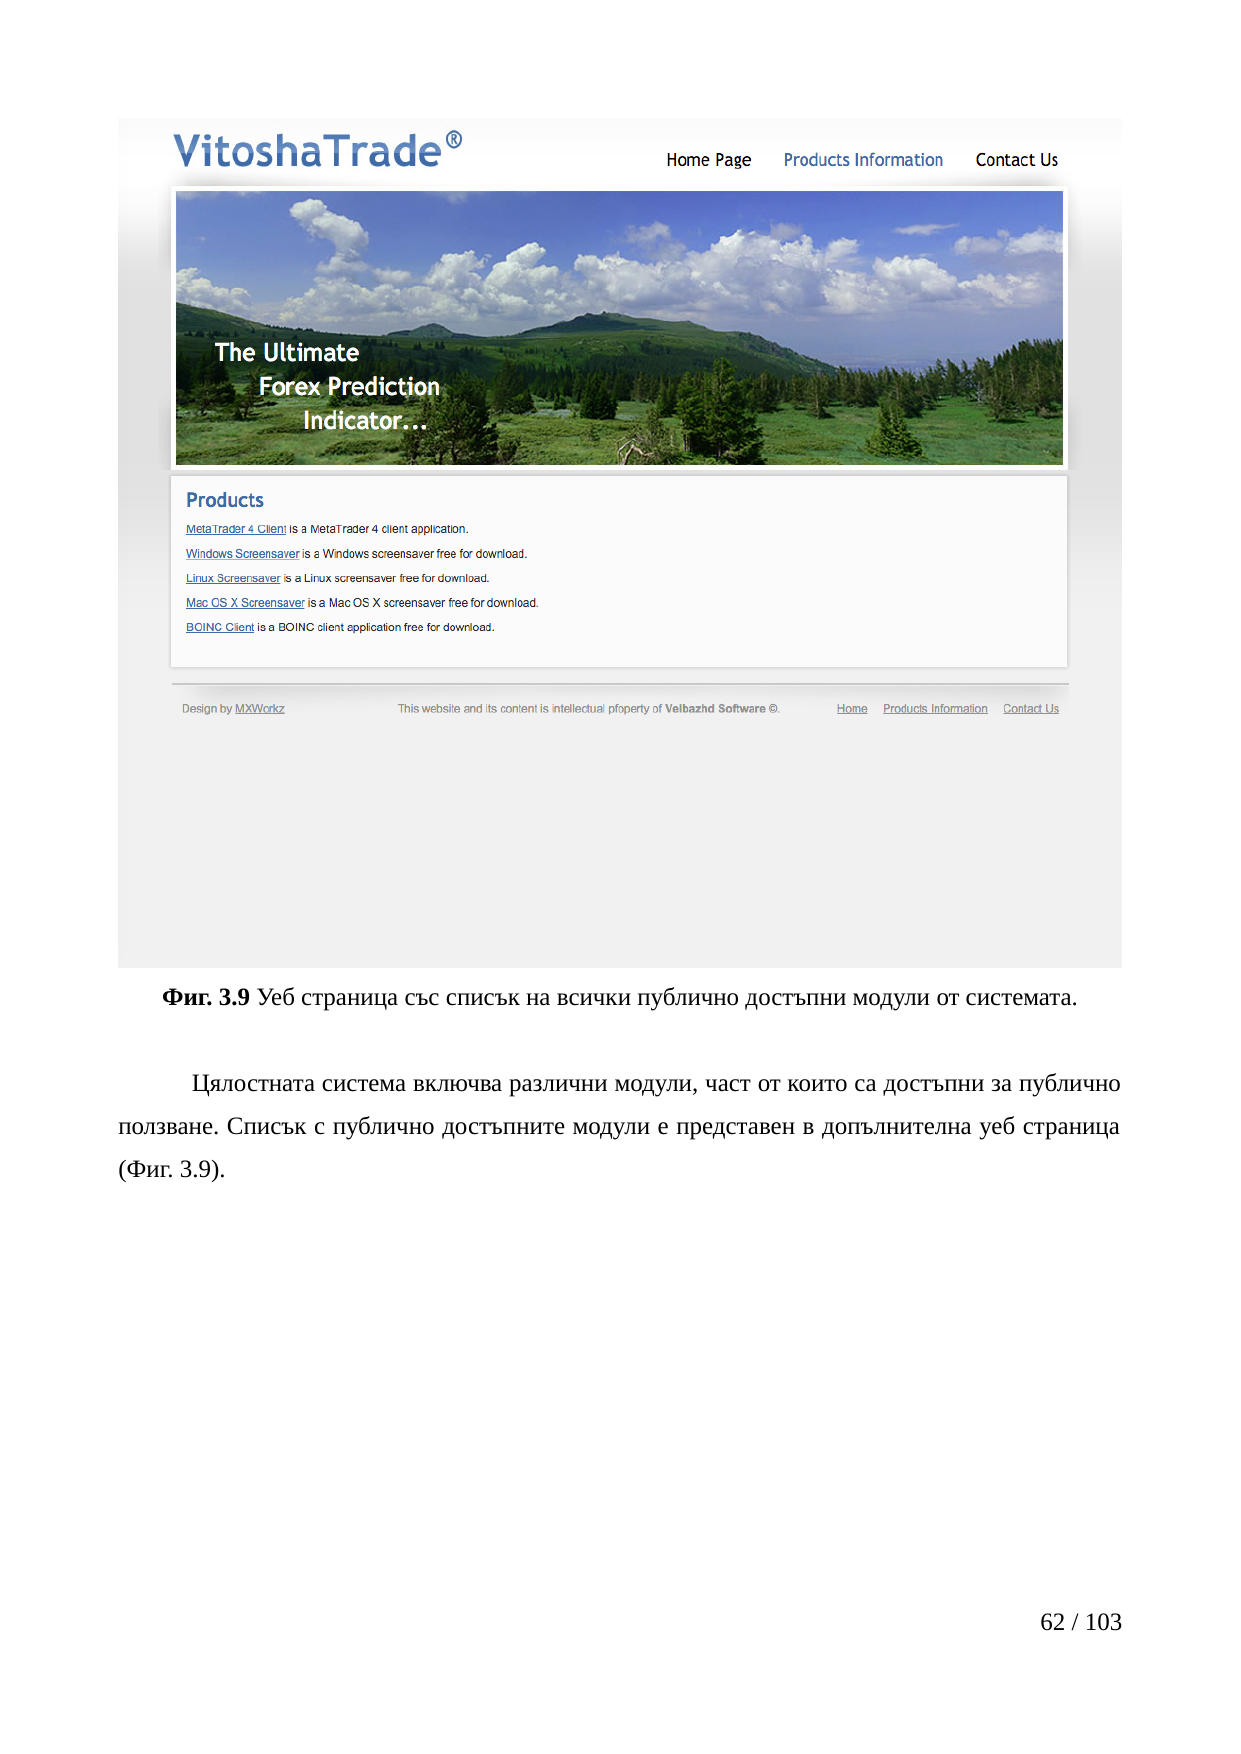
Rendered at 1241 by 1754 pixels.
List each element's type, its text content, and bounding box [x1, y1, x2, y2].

text Фиг. 3.9 Уеб страница със списък на всички публично достъпни модули от системата. [118, 968, 1122, 1010]
picture [118, 118, 1122, 968]
text Цялостната система включва различни модули, част от които са достъпни за публично ползване. Списък с публично достъпните модули е представен в допълнителна уеб страница (Фиг. 3.9). [118, 1068, 1122, 1183]
